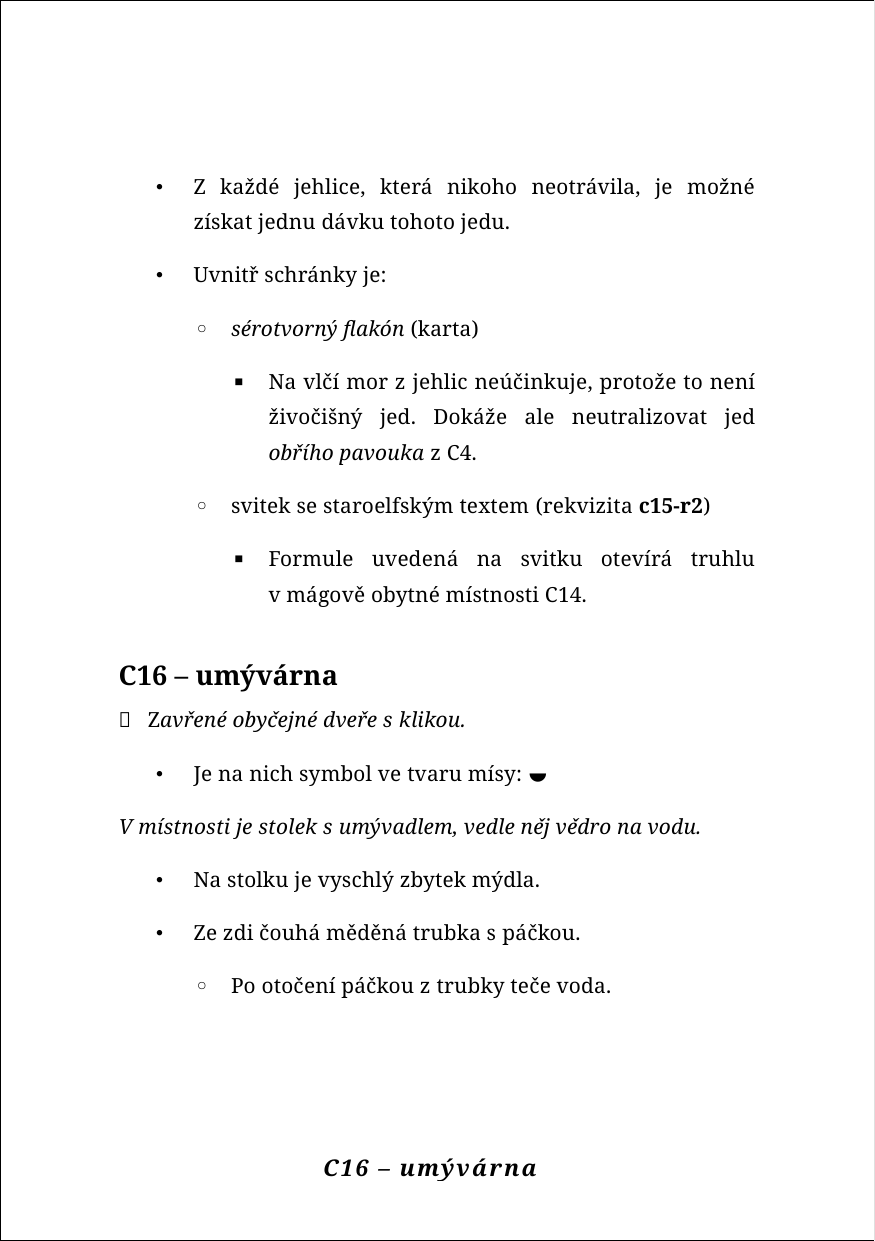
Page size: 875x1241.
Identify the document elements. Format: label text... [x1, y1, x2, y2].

text V⁠ místnosti je stolek s⁠ umývadlem, vedle něj vědro na vodu. [118, 812, 756, 840]
text 🚪 Zavřené obyčejné dveře s⁠ klikou. [118, 706, 756, 734]
subtitle C16 – umývárna [118, 657, 756, 694]
list Na vlčí mor z⁠ jehlic neúčinkuje, protože to není živočišný jed. Dokáže ale neutralizovat jed obřího pavouka z⁠ C4. [231, 367, 756, 466]
list Ze zdi čouhá měděná trubka s⁠ páčkou. [156, 918, 756, 947]
list Uvnitř schránky je: [156, 261, 756, 289]
list sérotvorný flakón (karta) [193, 314, 756, 342]
list Po otočení páčkou z⁠ trubky teče voda. [193, 972, 756, 1000]
list Formule uvedená na svitku otevírá truhlu v⁠ mágově obytné místnosti C14. [231, 544, 756, 608]
list svitek se staroelfským textem (rekvizita c15-r2) [193, 491, 756, 520]
list Na stolku je vyschlý zbytek mýdla. [156, 865, 756, 894]
list Z⁠ každé jehlice, která nikoho neotrávila, je možné získat jednu dávku tohoto jedu. [156, 172, 756, 236]
list Je na nich symbol ve tvaru mísy: ⯋ [156, 759, 756, 787]
